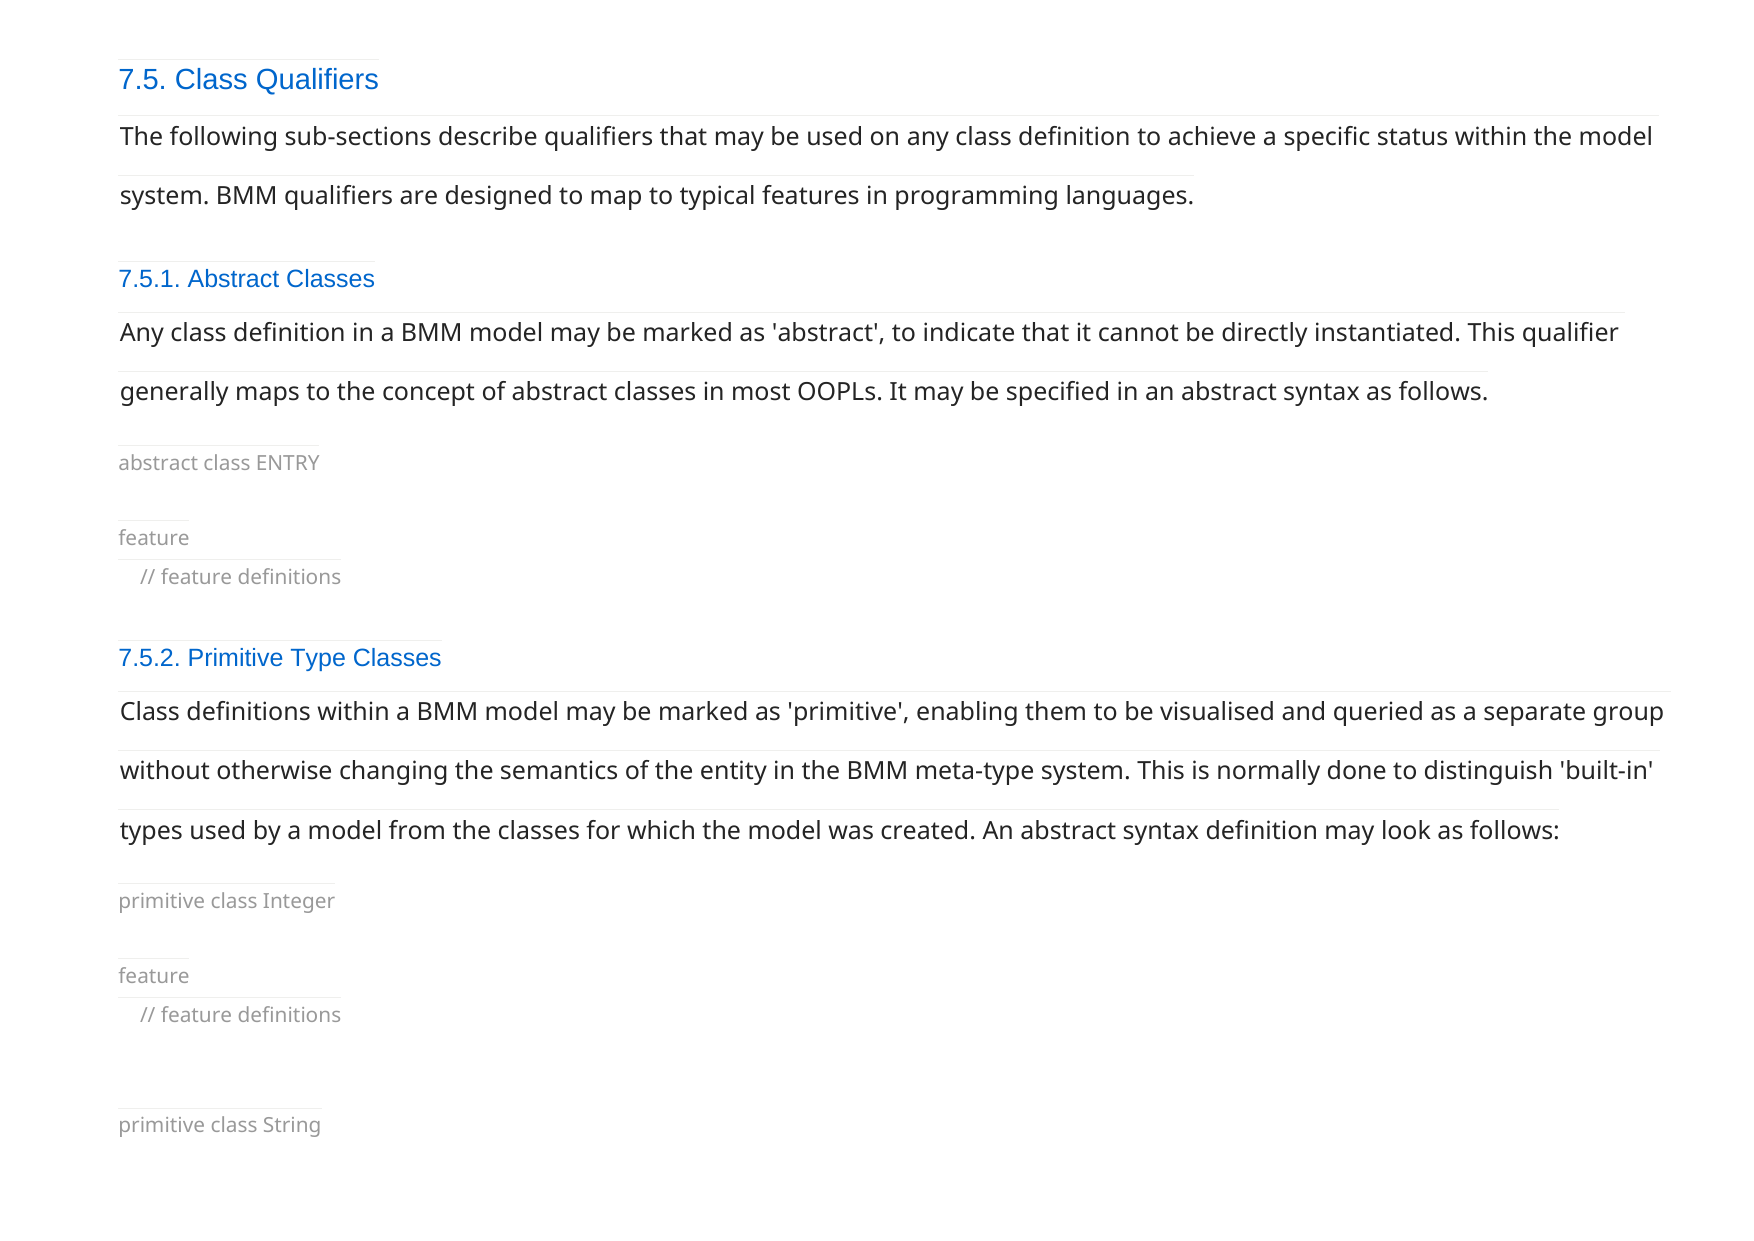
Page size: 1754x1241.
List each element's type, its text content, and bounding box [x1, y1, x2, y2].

subtitle 7.5. Class Qualifiers [118, 59, 1695, 96]
text feature [118, 958, 1695, 989]
subtitle 7.5.1. Abstract Classes [118, 261, 1695, 293]
text // feature definitions [118, 559, 1695, 590]
text Class definitions within a BMM model may be marked as 'primitive', enabling them to be visualised and queried as a separate group without otherwise changing the semantics of the entity in the BMM meta-type system. This is normally done to distinguish 'built-in' types used by a model from the classes for which the model was created. An abstract syntax definition may look as follows: [118, 691, 1695, 846]
text The following sub-sections describe qualifiers that may be used on any class definition to achieve a specific status within the model system. BMM qualifiers are designed to map to typical features in programming languages. [118, 115, 1695, 212]
text abstract class ENTRY [118, 445, 1695, 476]
text primitive class String [118, 1107, 1695, 1139]
subtitle 7.5.2. Primitive Type Classes [118, 640, 1695, 672]
text Any class definition in a BMM model may be marked as 'abstract', to indicate that it cannot be directly instantiated. This qualifier generally maps to the concept of abstract classes in most OOPLs. It may be specified in an abstract syntax as follows. [118, 312, 1695, 408]
text feature [118, 519, 1695, 551]
text // feature definitions [118, 997, 1695, 1029]
text primitive class Integer [118, 883, 1695, 914]
